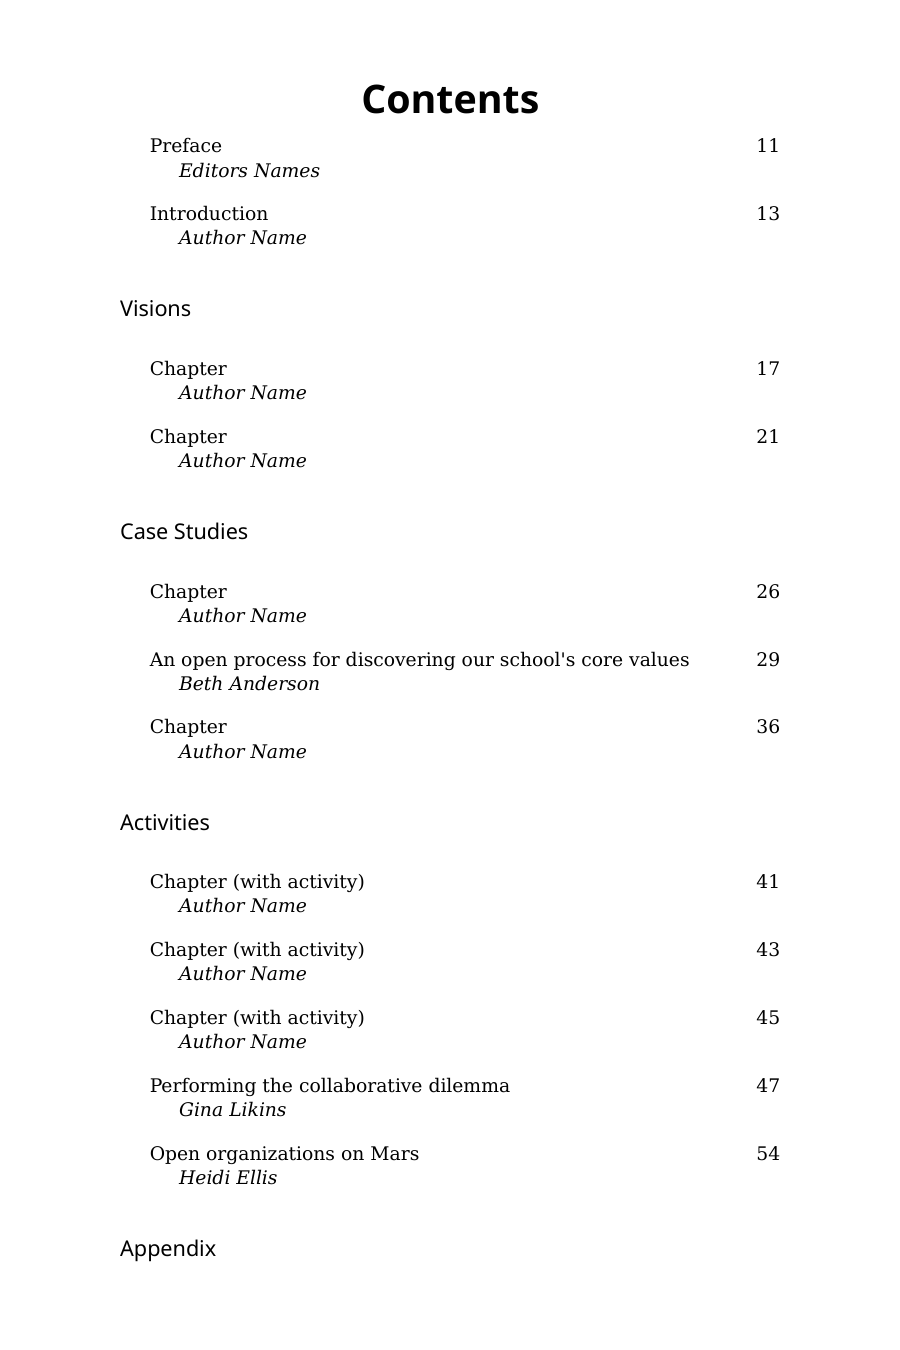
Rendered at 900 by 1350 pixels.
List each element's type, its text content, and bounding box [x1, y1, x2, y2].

text Chapter 36 [149, 717, 780, 738]
text Author Name [179, 227, 780, 271]
text Author Name [179, 382, 780, 426]
subtitle Contents [120, 77, 780, 123]
text Activities [120, 807, 780, 868]
text Visions [120, 294, 780, 355]
text Chapter 21 [149, 426, 780, 448]
text Heidi Ellis [179, 1167, 780, 1211]
text Author Name [179, 741, 780, 784]
text Chapter (with activity) 45 [149, 1007, 780, 1029]
text Author Name [179, 605, 780, 649]
text Performing the collaborative dilemma 47 [149, 1075, 780, 1097]
text Beth Anderson [179, 673, 780, 717]
text Chapter (with activity) 41 [149, 871, 780, 893]
text Open organizations on Mars 54 [149, 1143, 780, 1164]
text Author Name [179, 1031, 780, 1075]
text Editors Names [179, 159, 780, 203]
text Author Name [179, 896, 780, 939]
text Appendix [120, 1233, 780, 1295]
text Introduction 13 [149, 203, 780, 225]
text Chapter (with activity) 43 [149, 939, 780, 961]
text Preface 11 [149, 136, 780, 157]
text Chapter 17 [149, 358, 780, 380]
text Gina Likins [179, 1099, 780, 1143]
text Chapter 26 [149, 581, 780, 603]
text Author Name [179, 450, 780, 494]
text Case Studies [120, 516, 780, 578]
text An open process for discovering our school's core values 29 [149, 649, 780, 671]
text Author Name [179, 963, 780, 1007]
